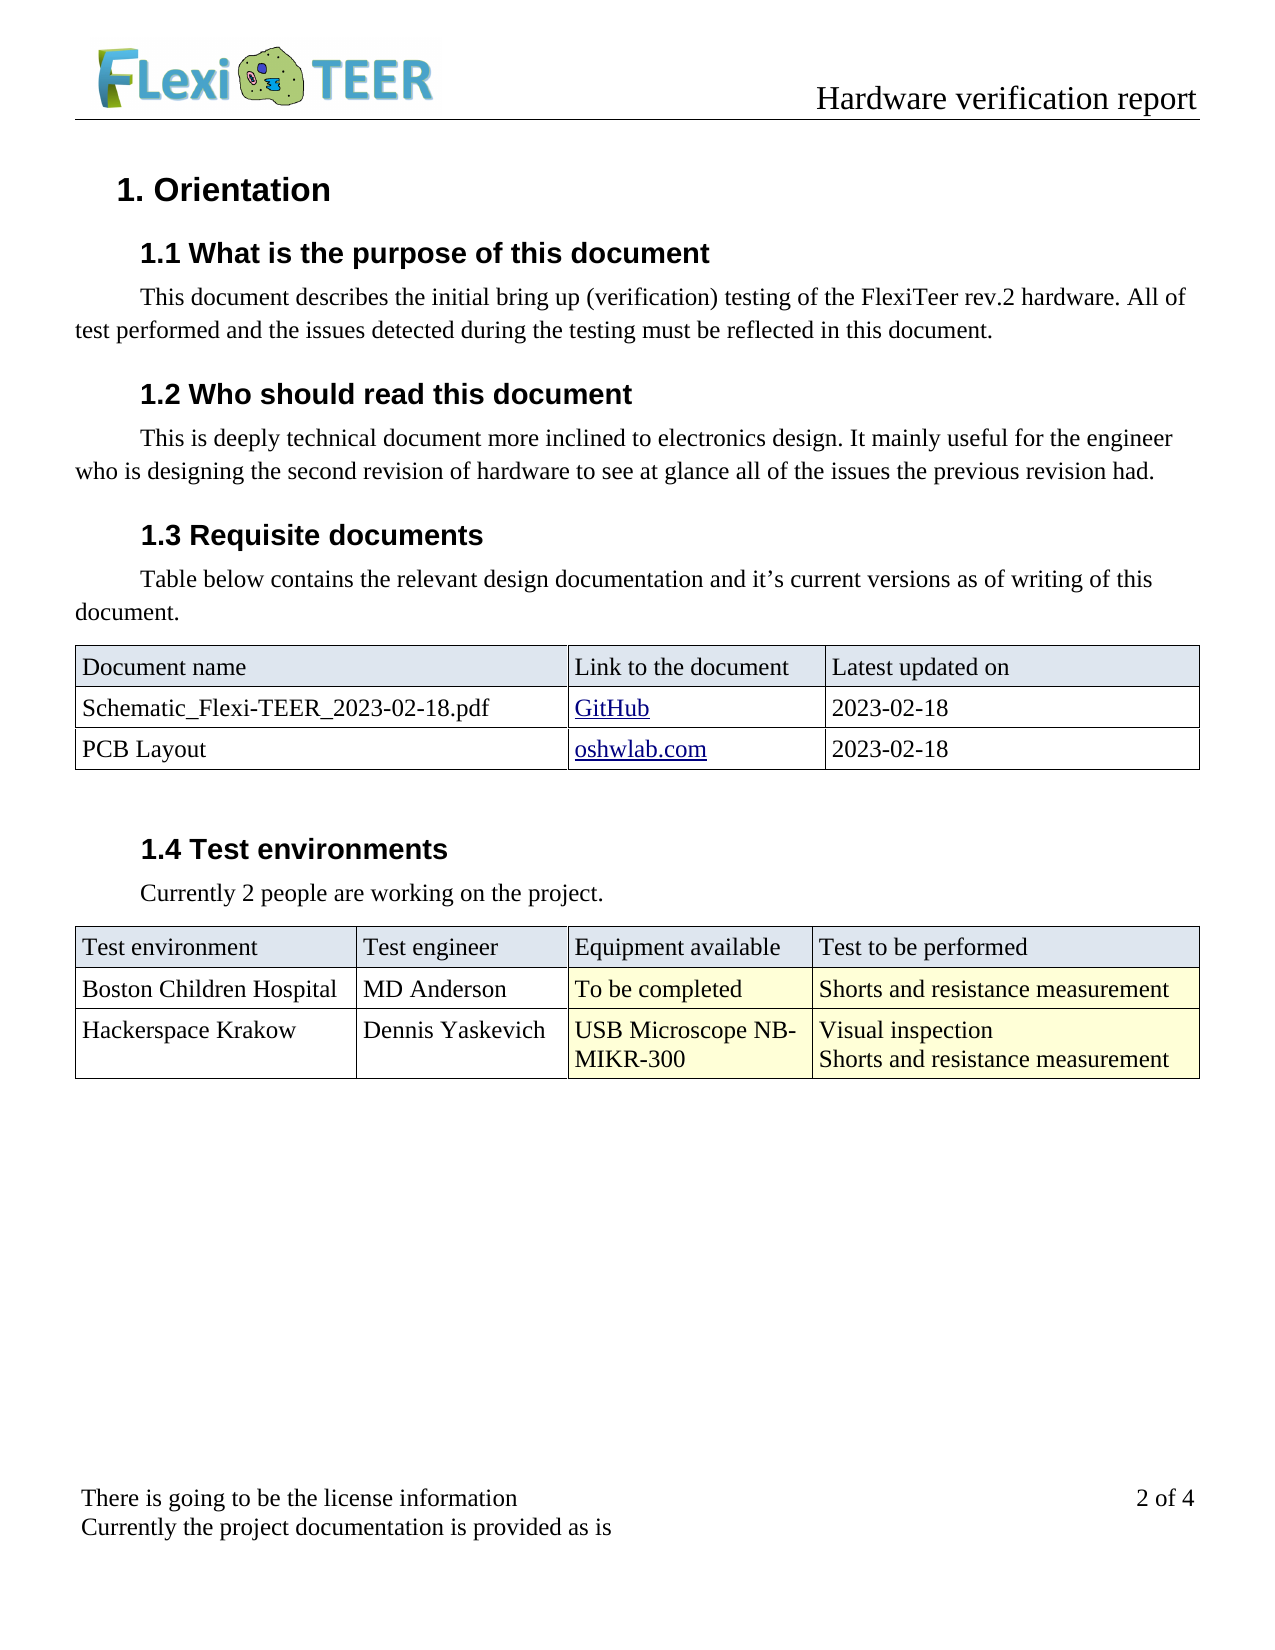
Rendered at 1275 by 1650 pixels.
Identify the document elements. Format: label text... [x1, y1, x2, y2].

table_header Link to the document [569, 646, 825, 686]
table_cell USB Microscope NB-MIKR-300 [569, 1009, 812, 1078]
table_header Document name [76, 646, 567, 686]
text Table below contains the relevant design documentation and it’s current versions as of writing of this document. [75, 564, 1200, 626]
table_cell 2023-02-18 [826, 687, 1199, 727]
table_cell Dennis Yaskevich [357, 1009, 567, 1078]
table_header Test to be performed [813, 927, 1199, 967]
table_header Equipment available [569, 927, 812, 967]
table_header Test engineer [357, 927, 567, 967]
table_cell Hackerspace Krakow [76, 1009, 356, 1078]
table_cell Shorts and resistance measurement [813, 968, 1199, 1008]
table_cell 2023-02-18 [826, 729, 1199, 769]
text This is deeply technical document more inclined to electronics design. It mainly useful for the engineer who is designing the second revision of hardware to see at glance all of the issues the previous revision had. [75, 423, 1200, 485]
subtitle 1.3 Requisite documents [103, 518, 1200, 552]
table_cell oshwlab.com [569, 729, 825, 769]
table_header Test environment [76, 927, 356, 967]
subtitle 1. Orientation [75, 170, 1200, 209]
subtitle 1.1 What is the purpose of this document [75, 236, 1200, 269]
subtitle 1.4 Test environments [103, 832, 1200, 866]
subtitle 1.2 Who should read this document [75, 377, 1200, 411]
picture [90, 37, 443, 116]
text Currently 2 people are working on the project. [75, 878, 1200, 907]
table_cell Schematic_Flexi-TEER_2023-02-18.pdf [76, 687, 567, 727]
table_cell To be completed [569, 968, 812, 1008]
table_cell Boston Children Hospital [76, 968, 356, 1008]
table_cell GitHub [569, 687, 825, 727]
table_cell Visual inspection Shorts and resistance measurement [813, 1009, 1199, 1078]
table_cell MD Anderson [357, 968, 567, 1008]
table_header Latest updated on [826, 646, 1199, 686]
table_cell PCB Layout [76, 729, 567, 769]
text This document describes the initial bring up (verification) testing of the FlexiTeer rev.2 hardware. All of test performed and the issues detected during the testing must be reflected in this document. [75, 282, 1200, 344]
